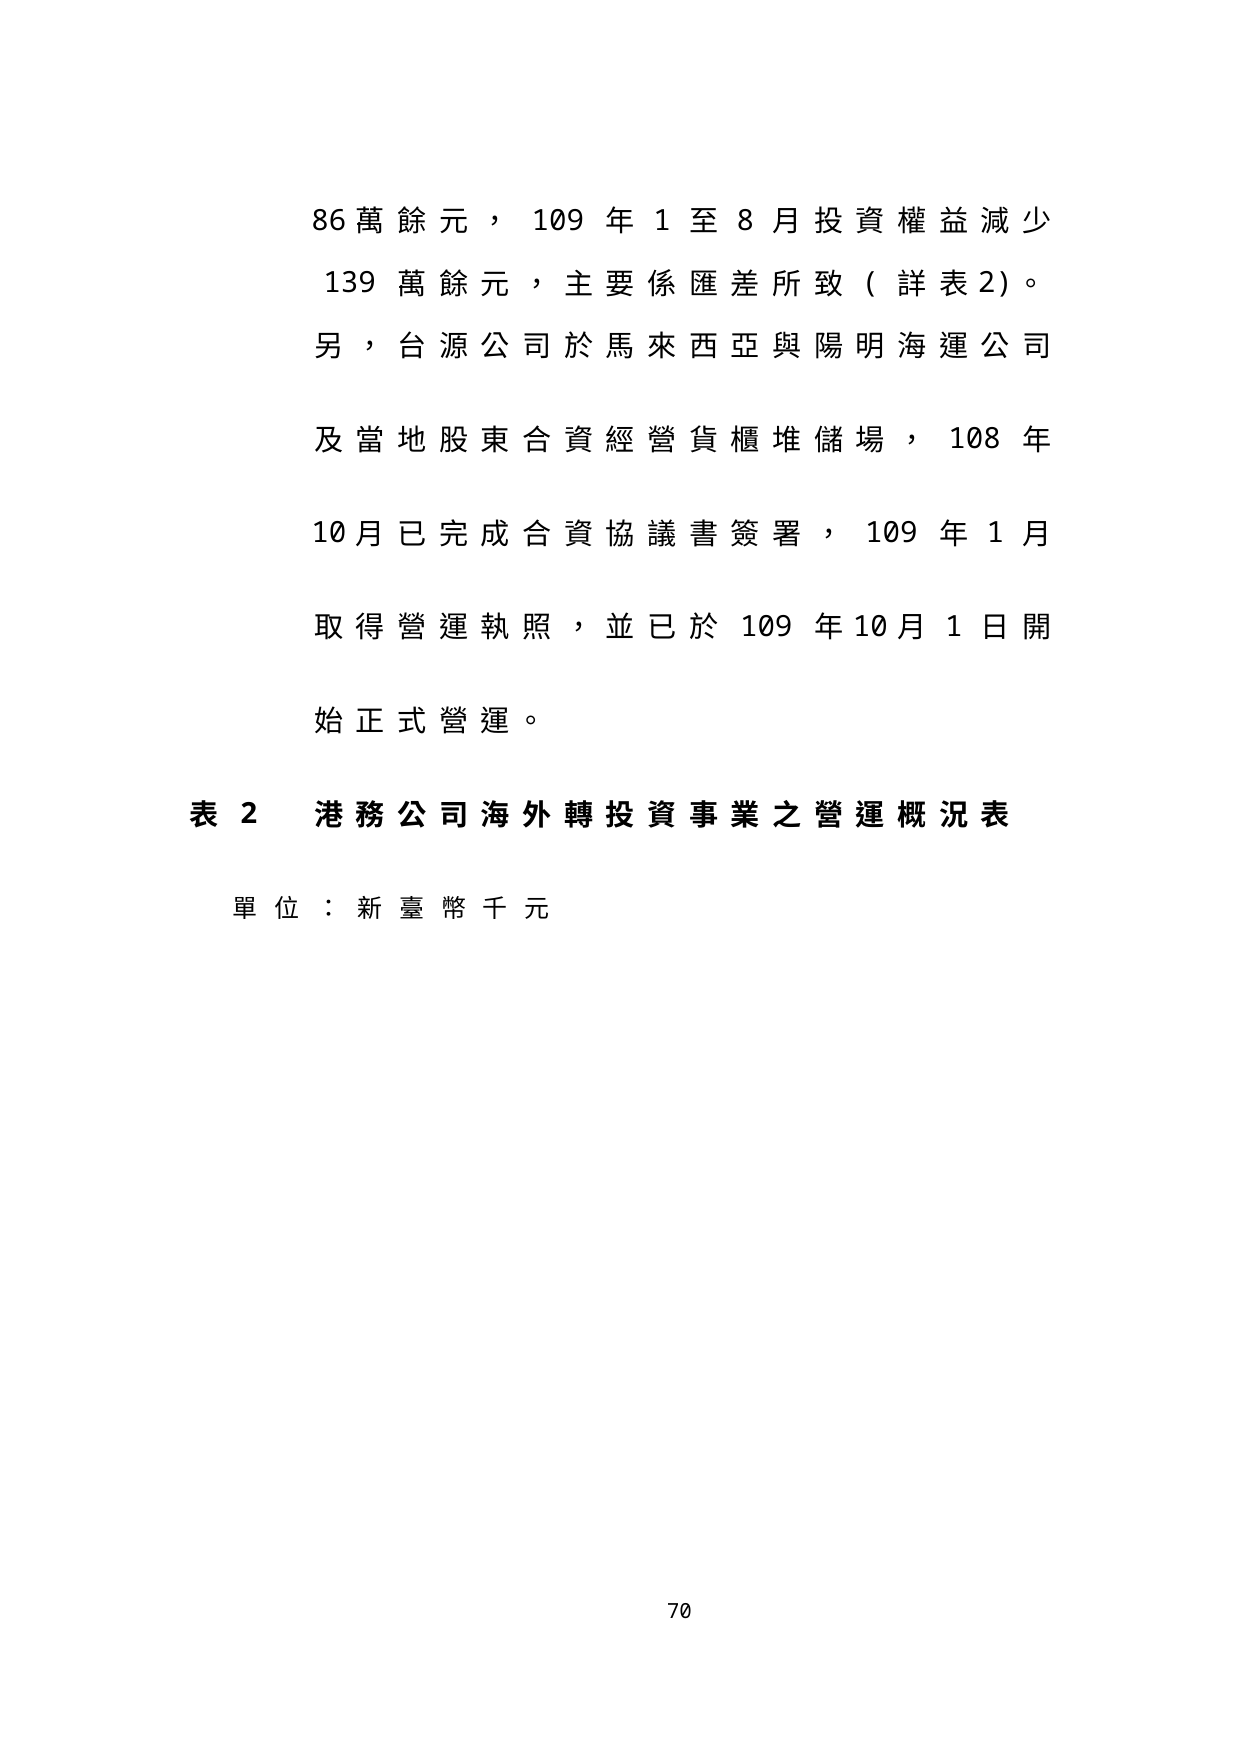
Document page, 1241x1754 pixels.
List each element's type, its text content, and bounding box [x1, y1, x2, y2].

text 86萬餘元，109年1至8月投資權益減少139萬餘元，主要係匯差所致(詳表2)。另，台源公司於馬來西亞與陽明海運公司及當地股東合資經營貨櫃堆儲場，108年10月已完成合資協議書簽署，109年1月取得營運執照，並已於109年10月1日開始正式營運。 [271, 177, 1058, 740]
text 表2 港務公司海外轉投資事業之營運概況表 單位：新臺幣千元 [183, 740, 1058, 927]
